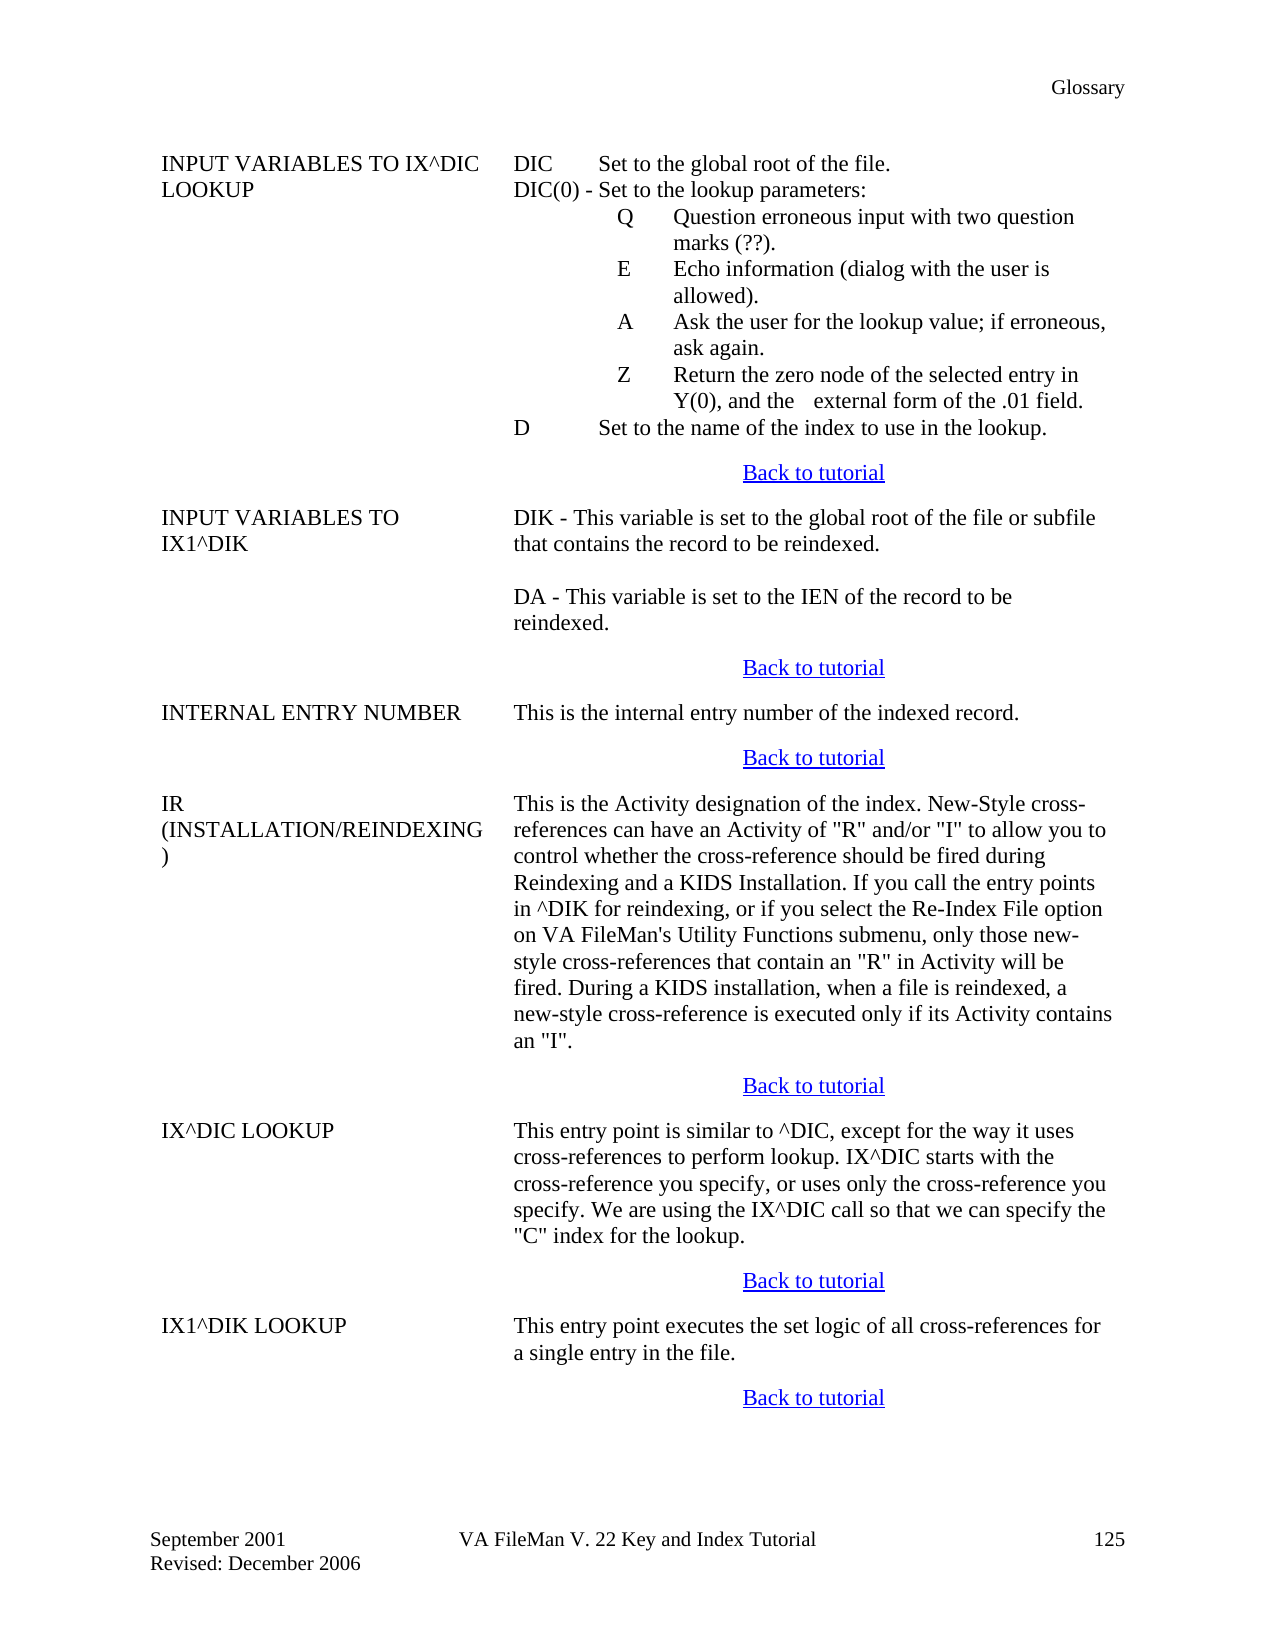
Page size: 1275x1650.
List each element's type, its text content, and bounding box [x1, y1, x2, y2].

table_cell DIC Set to the global root of the file. DIC(0) - Set to the lookup parameters: Q Question erroneous input with two question marks (??). E Echo information (dialog with the user is allowed). A Ask the user for the lookup value; if erroneous, ask again. Z Return the zero node of the selected entry in Y(0), and the external form of the .01 field. D Set to the name of the index to use in the lookup. Back to tutorial [502, 150, 1125, 504]
table_cell DIK - This variable is set to the global root of the file or subfile that contains the record to be reindexed. DA - This variable is set to the IEN of the record to be reindexed. Back to tutorial [502, 504, 1125, 699]
table_cell This entry point is similar to ^DIC, except for the way it uses cross-references to perform lookup. IX^DIC starts with the cross-reference you specify, or uses only the cross-reference you specify. We are using the IX^DIC call so that we can specify the "C" index for the lookup. Back to tutorial [502, 1117, 1125, 1313]
table_cell This is the Activity designation of the index. New-Style cross-references can have an Activity of "R" and/or "I" to allow you to control whether the cross-reference should be fired during Reindexing and a KIDS Installation. If you call the entry points in ^DIK for reindexing, or if you select the Re-Index File option on VA FileMan's Utility Functions submenu, only those new-style cross-references that contain an "R" in Activity will be fired. During a KIDS installation, when a file is reindexed, a new-style cross-reference is executed only if its Activity contains an "I". Back to tutorial [502, 790, 1125, 1117]
table_cell IX1^DIK LOOKUP [150, 1313, 502, 1429]
table_cell INPUT VARIABLES TO IX1^DIK [150, 504, 502, 699]
table_cell This entry point executes the set logic of all cross-references for a single entry in the file. Back to tutorial [502, 1313, 1125, 1429]
table_cell IX^DIC LOOKUP [150, 1117, 502, 1313]
table_cell IR (INSTALLATION/REINDEXING) [150, 790, 502, 1117]
table_cell INPUT VARIABLES TO IX^DIC LOOKUP [150, 150, 502, 504]
table_cell INTERNAL ENTRY NUMBER [150, 699, 502, 789]
table_cell This is the internal entry number of the indexed record. Back to tutorial [502, 699, 1125, 789]
